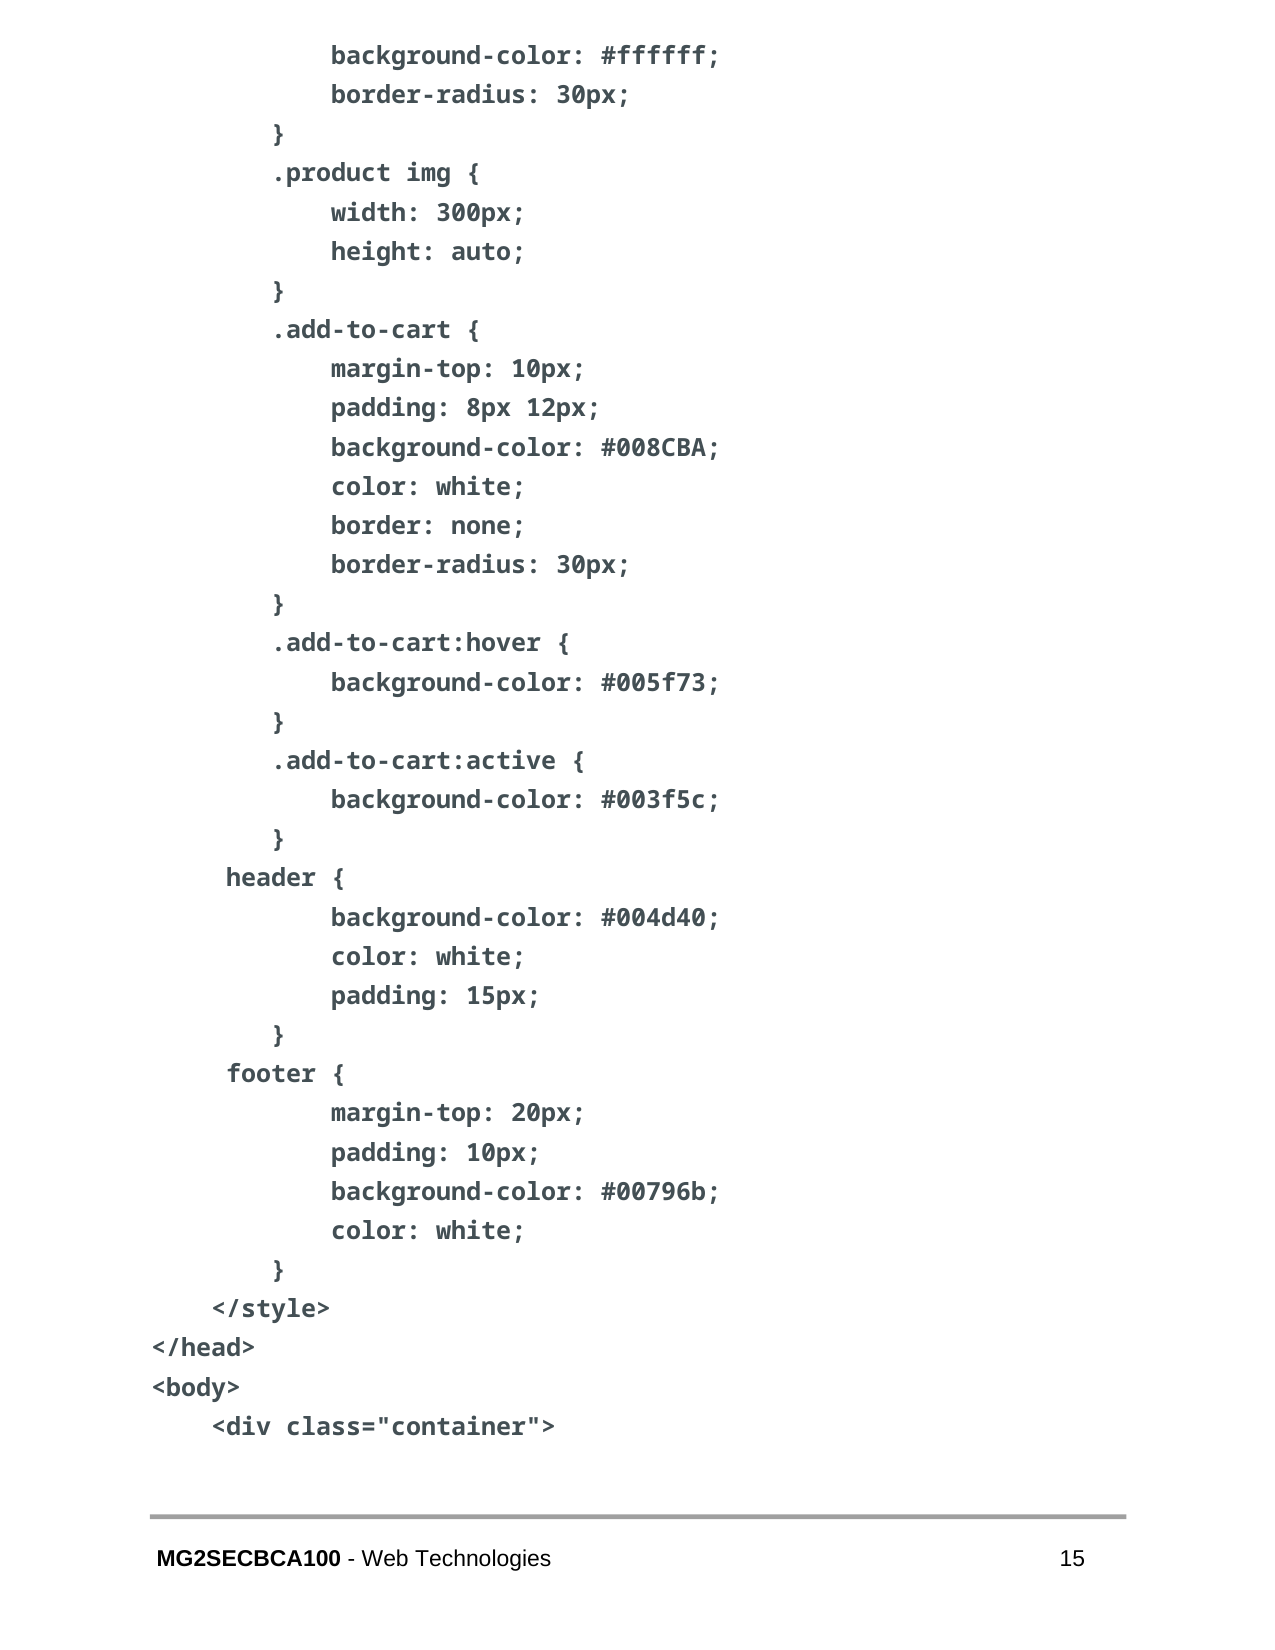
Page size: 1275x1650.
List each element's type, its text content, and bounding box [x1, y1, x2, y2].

table_header background-color: #ffffff; border-radius: 30px; } .product img { width: 300px; height: auto; } .add-to-cart { margin-top: 10px; padding: 8px 12px; background-color: #008CBA; color: white; border: none; border-radius: 30px; } .add-to-cart:hover { background-color: #005f73; } .add-to-cart:active { background-color: #003f5c; } header { background-color: #004d40; color: white; padding: 15px; } footer { margin-top: 20px; padding: 10px; background-color: #00796b; color: white; } </style> </head> <body> <div class="container"> [140, 38, 1110, 1447]
